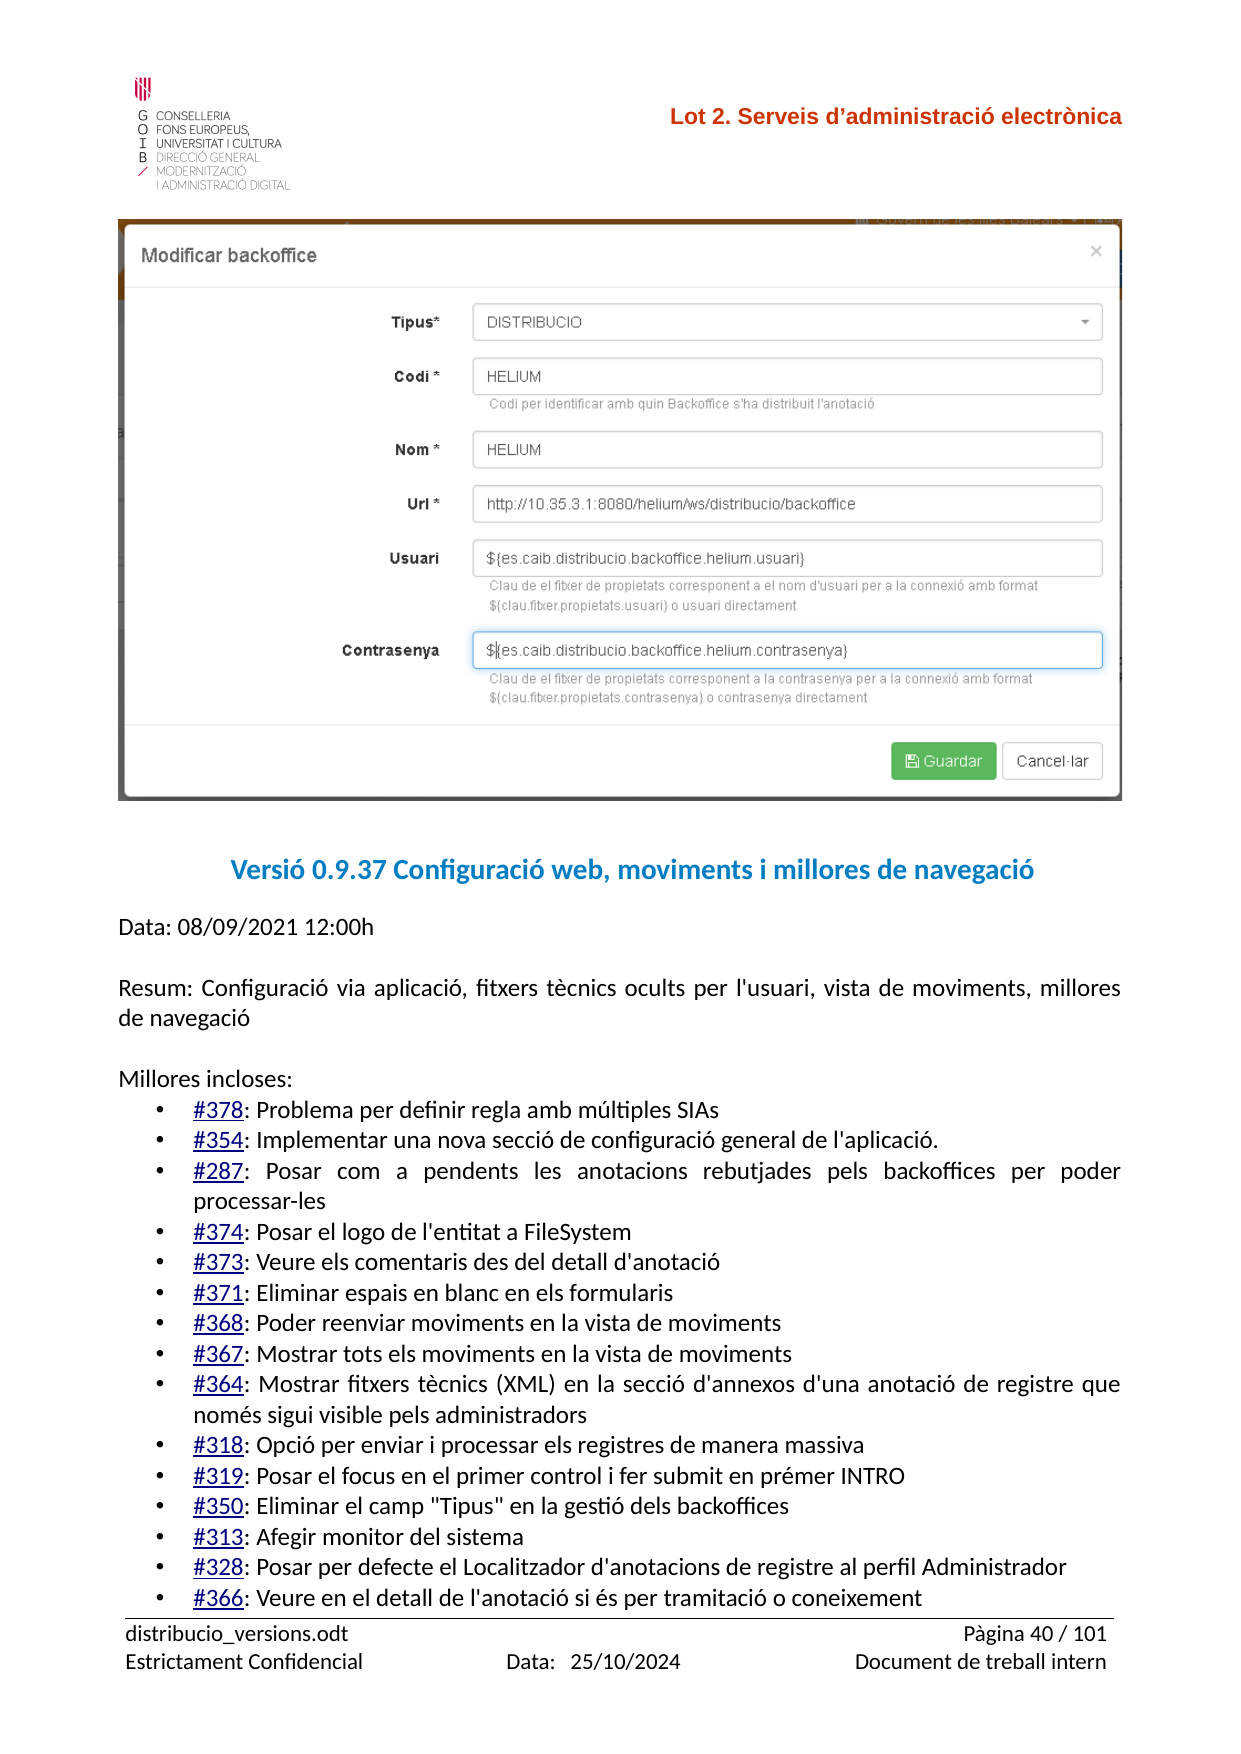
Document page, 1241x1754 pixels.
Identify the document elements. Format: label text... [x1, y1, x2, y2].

text Resum: Configuració via aplicació, fitxers tècnics ocults per l'usuari, vista de moviments, millores de navegació [118, 972, 1122, 1033]
list #378: Problema per definir regla amb múltiples SIAs [156, 1094, 1122, 1124]
list #350: Eliminar el camp "Tipus" en la gestió dels backoffices [156, 1491, 1122, 1521]
picture [118, 219, 1123, 801]
list #313: Afegir monitor del sistema [156, 1521, 1122, 1552]
list #371: Eliminar espais en blanc en els formularis [156, 1277, 1122, 1307]
text Millores incloses: [118, 1063, 1122, 1094]
list #364: Mostrar fitxers tècnics (XML) en la secció d'annexos d'una anotació de registre que només sigui visible pels administradors [156, 1368, 1122, 1429]
list #287: Posar com a pendents les anotacions rebutjades pels backoffices per poder processar-les [156, 1155, 1122, 1216]
text Data: 08/09/2021 12:00h [118, 911, 1122, 941]
list #366: Veure en el detall de l'anotació si és per tramitació o coneixement [156, 1582, 1122, 1613]
subtitle Versió 0.9.37 Configuració web, moviments i millores de navegació [153, 851, 1122, 887]
list #354: Implementar una nova secció de configuració general de l'aplicació. [156, 1124, 1122, 1155]
list #374: Posar el logo de l'entitat a FileSystem [156, 1216, 1122, 1246]
list #319: Posar el focus en el primer control i fer submit en prémer INTRO [156, 1460, 1122, 1491]
picture [126, 70, 299, 197]
list #328: Posar per defecte el Localitzador d'anotacions de registre al perfil Administrador [156, 1552, 1122, 1582]
list #318: Opció per enviar i processar els registres de manera massiva [156, 1429, 1122, 1460]
list #368: Poder reenviar moviments en la vista de moviments [156, 1307, 1122, 1338]
list #367: Mostrar tots els moviments en la vista de moviments [156, 1338, 1122, 1368]
list #373: Veure els comentaris des del detall d'anotació [156, 1246, 1122, 1277]
